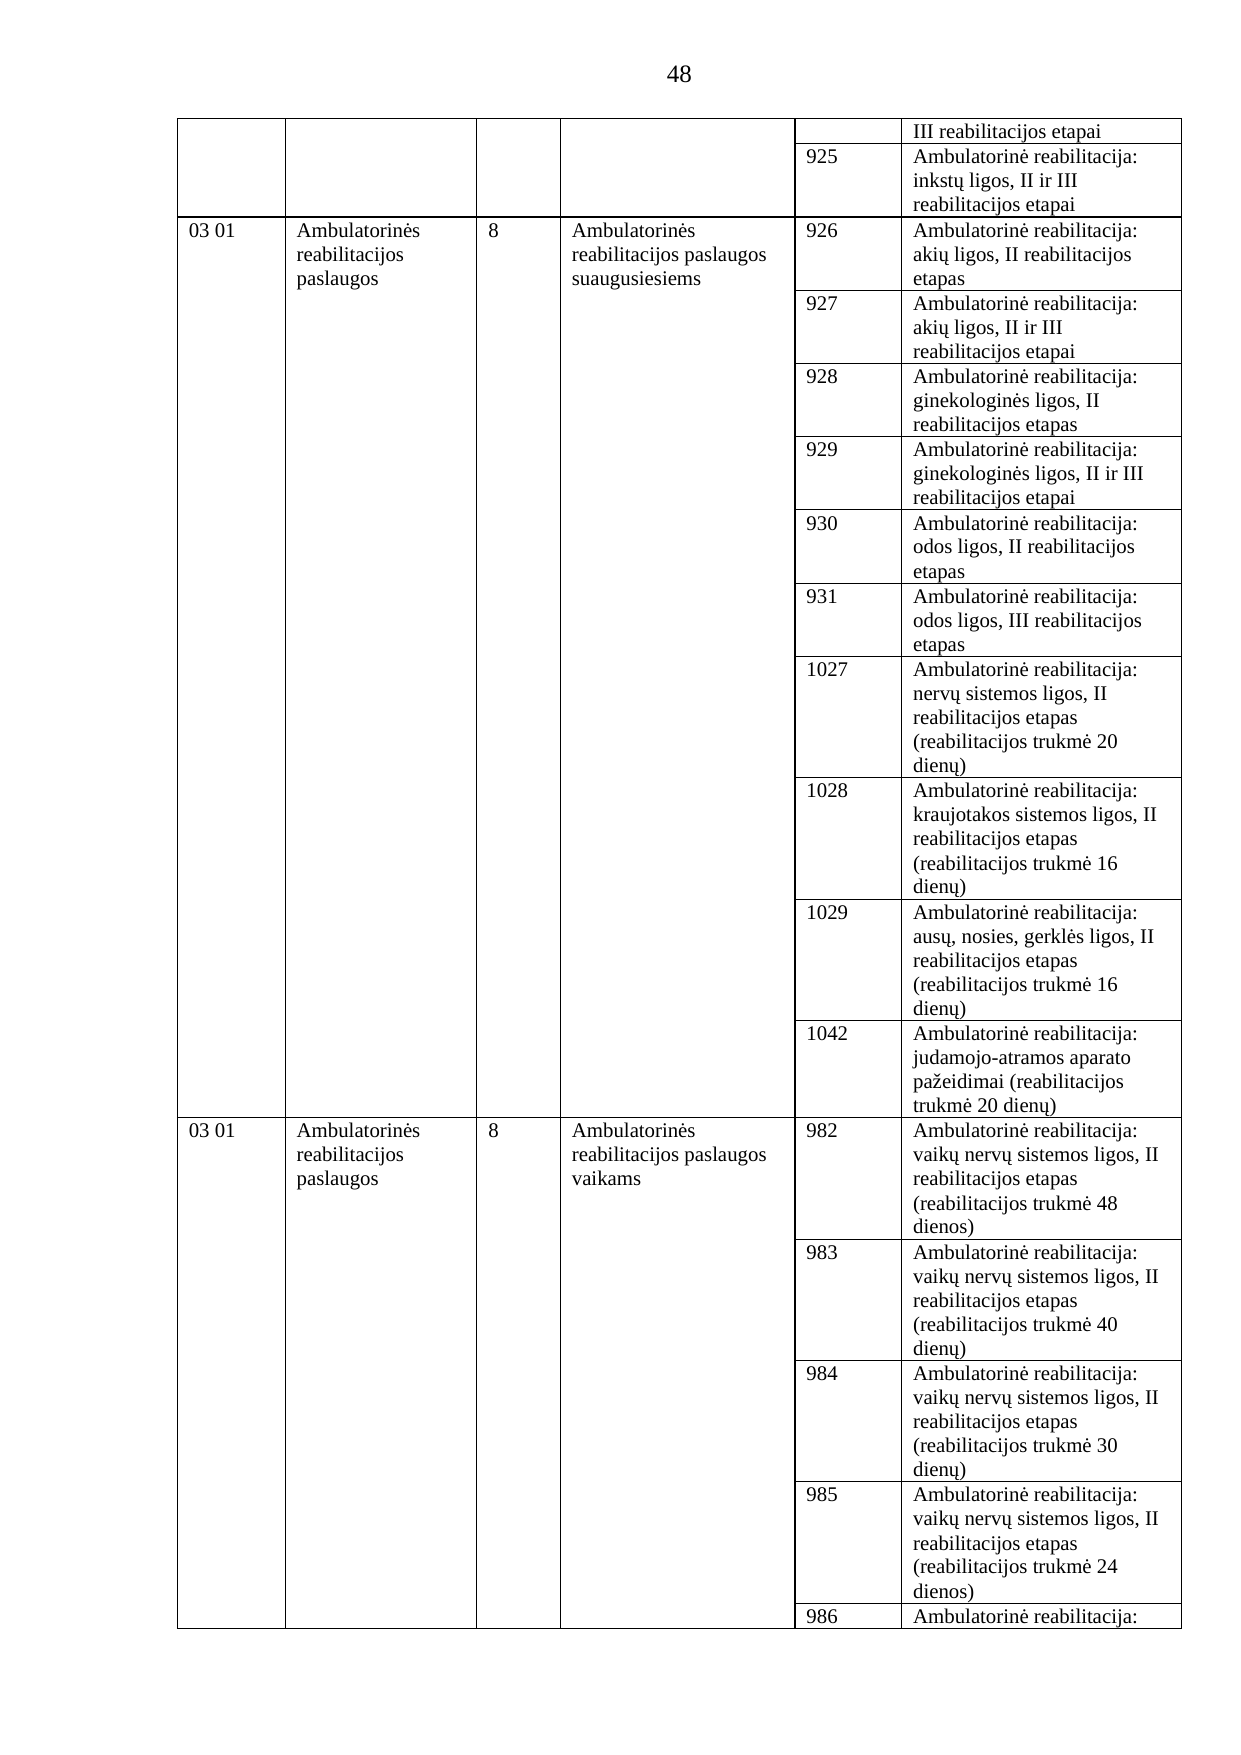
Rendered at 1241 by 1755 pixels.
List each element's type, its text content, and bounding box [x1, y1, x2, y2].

table_cell 1029 [796, 900, 901, 1020]
table_cell III reabilitacijos etapai [902, 119, 1181, 143]
table_cell 926 [796, 218, 901, 290]
table_cell Ambulatorinė reabilitacija: [902, 1604, 1181, 1628]
table_cell Ambulatorinė reabilitacija: odos ligos, II reabilitacijos etapas [902, 510, 1181, 583]
table_cell 1042 [796, 1021, 901, 1117]
table_cell Ambulatorinės reabilitacijos paslaugos vaikams [561, 1118, 794, 1628]
table_cell Ambulatorinė reabilitacija: kraujotakos sistemos ligos, II reabilitacijos etapas (reabilitacijos trukmė 16 dienų) [902, 778, 1181, 898]
table_cell Ambulatorinė reabilitacija: odos ligos, III reabilitacijos etapas [902, 584, 1181, 656]
table_cell 8 [477, 1118, 560, 1628]
table_cell Ambulatorinė reabilitacija: akių ligos, II ir III reabilitacijos etapai [902, 291, 1181, 363]
table_cell 930 [796, 510, 901, 583]
table_cell Ambulatorinė reabilitacija: ginekologinės ligos, II reabilitacijos etapas [902, 364, 1181, 436]
table_cell 984 [796, 1361, 901, 1481]
table_cell 8 [477, 218, 560, 1117]
table_cell Ambulatorinė reabilitacija: ausų, nosies, gerklės ligos, II reabilitacijos etapas (reabilitacijos trukmė 16 dienų) [902, 900, 1181, 1020]
table_cell Ambulatorinė reabilitacija: vaikų nervų sistemos ligos, II reabilitacijos etapas (reabilitacijos trukmė 24 dienos) [902, 1482, 1181, 1603]
table_cell Ambulatorinė reabilitacija: nervų sistemos ligos, II reabilitacijos etapas (reabilitacijos trukmė 20 dienų) [902, 657, 1181, 777]
table_cell Ambulatorinė reabilitacija: vaikų nervų sistemos ligos, II reabilitacijos etapas (reabilitacijos trukmė 30 dienų) [902, 1361, 1181, 1481]
table_cell 931 [796, 584, 901, 656]
table_cell 986 [796, 1604, 901, 1628]
table_cell 1027 [796, 657, 901, 777]
table_cell Ambulatorinė reabilitacija: vaikų nervų sistemos ligos, II reabilitacijos etapas (reabilitacijos trukmė 48 dienos) [902, 1118, 1181, 1238]
table_cell Ambulatorinė reabilitacija: judamojo-atramos aparato pažeidimai (reabilitacijos trukmė 20 dienų) [902, 1021, 1181, 1117]
table_cell 03 01 [178, 218, 285, 1117]
table_cell 927 [796, 291, 901, 363]
table_cell 03 01 [178, 1118, 285, 1628]
table_cell 928 [796, 364, 901, 436]
table_cell [796, 119, 901, 143]
table_cell 985 [796, 1482, 901, 1603]
table_cell Ambulatorinė reabilitacija: ginekologinės ligos, II ir III reabilitacijos etapai [902, 437, 1181, 509]
table_cell 982 [796, 1118, 901, 1238]
table_cell [286, 119, 476, 216]
table_cell 925 [796, 144, 901, 216]
table_cell [561, 119, 794, 216]
table_cell Ambulatorinės reabilitacijos paslaugos [286, 1118, 476, 1628]
table_cell Ambulatorinė reabilitacija: inkstų ligos, II ir III reabilitacijos etapai [902, 144, 1181, 216]
table_cell 929 [796, 437, 901, 509]
table_cell [178, 119, 285, 216]
table_cell 1028 [796, 778, 901, 898]
table_cell 983 [796, 1240, 901, 1360]
table_cell Ambulatorinė reabilitacija: akių ligos, II reabilitacijos etapas [902, 218, 1181, 290]
table_cell [477, 119, 560, 216]
table_cell Ambulatorinė reabilitacija: vaikų nervų sistemos ligos, II reabilitacijos etapas (reabilitacijos trukmė 40 dienų) [902, 1240, 1181, 1360]
table_cell Ambulatorinės reabilitacijos paslaugos suaugusiesiems [561, 218, 794, 1117]
table_cell Ambulatorinės reabilitacijos paslaugos [286, 218, 476, 1117]
